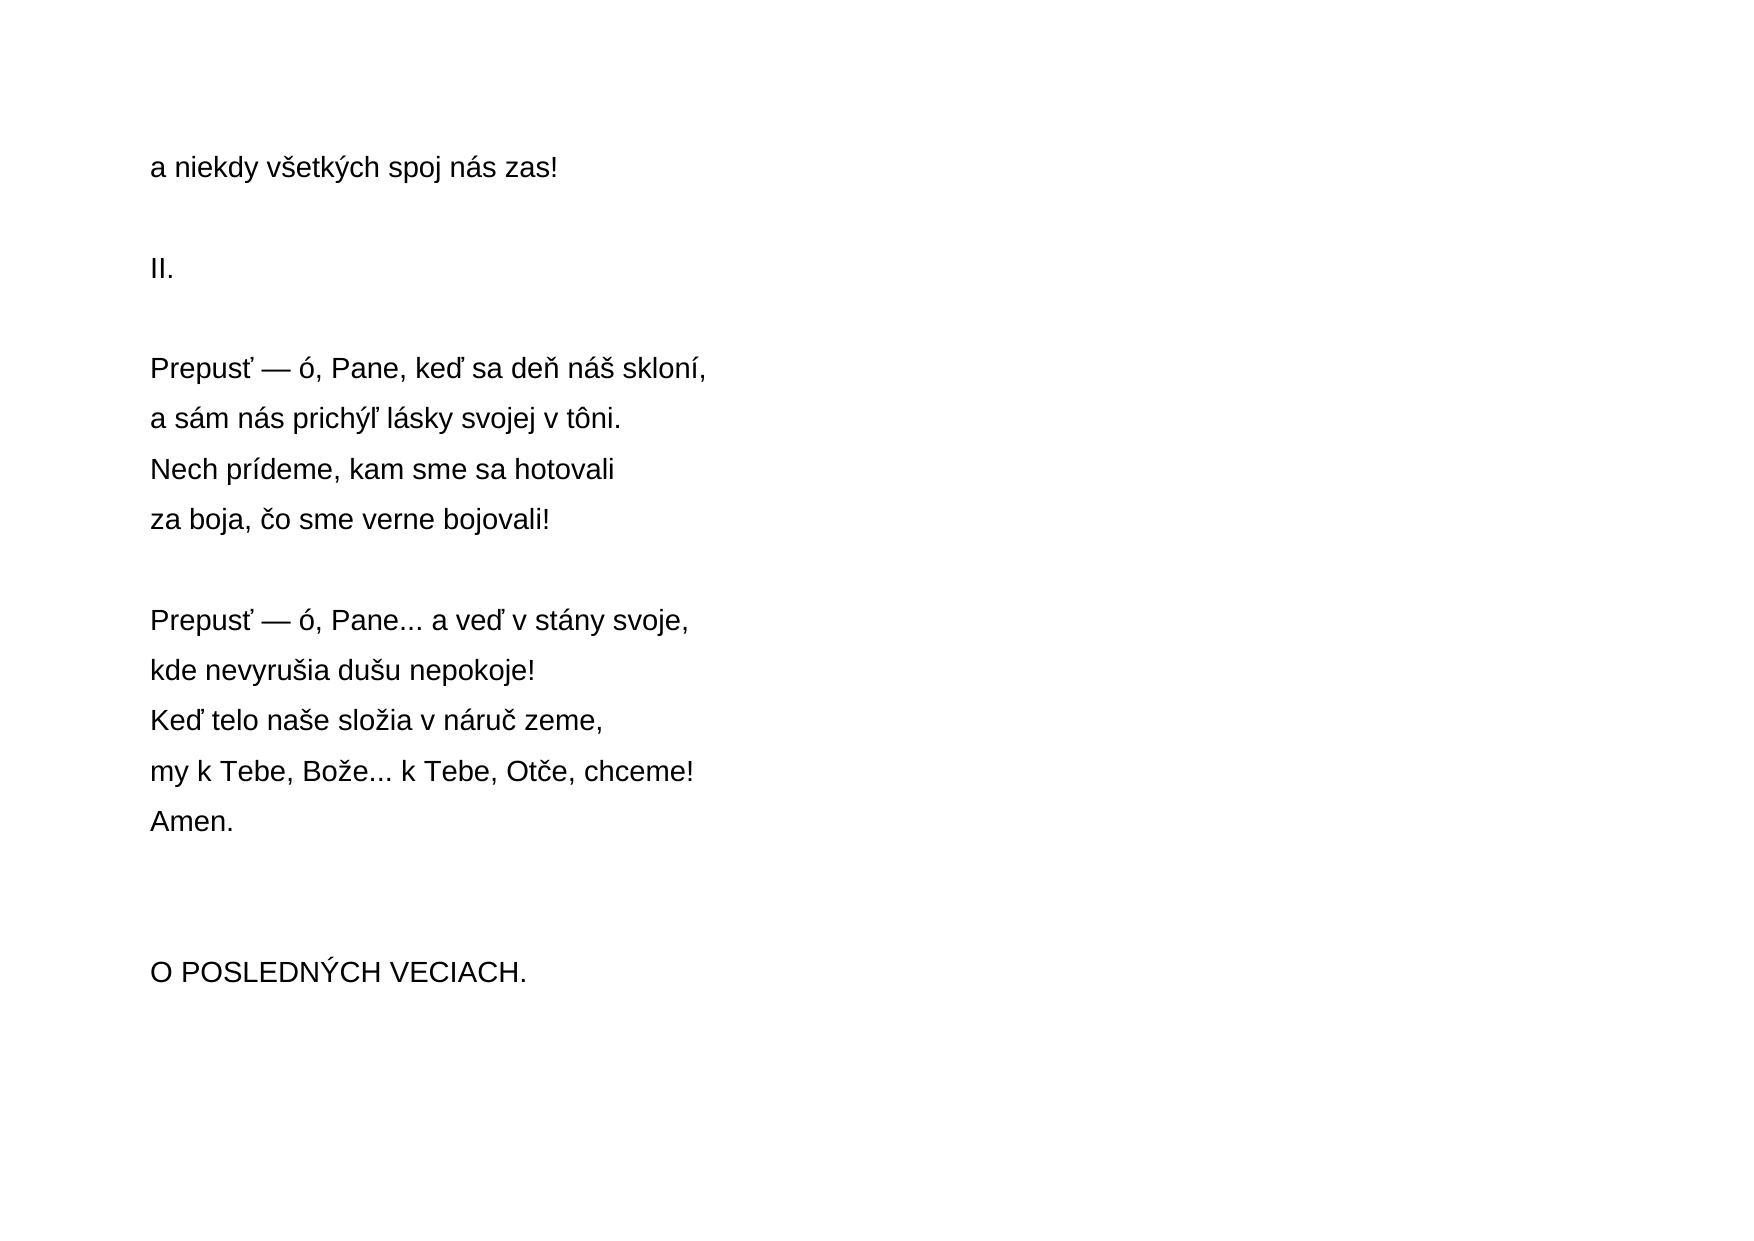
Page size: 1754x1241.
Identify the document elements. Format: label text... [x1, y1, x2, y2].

text a sám nás prichýľ lásky svojej v tôni. [150, 402, 1243, 435]
text za boja, čo sme verne bojovali! [150, 502, 1243, 536]
text my k Tebe, Bože... k Tebe, Otče, chceme! [150, 754, 1243, 787]
text Prepusť — ó, Pane, keď sa deň náš skloní, [150, 351, 1243, 385]
subtitle O POSLEDNÝCH VECIACH. [150, 955, 1243, 988]
subtitle II. [150, 251, 1243, 284]
text Amen. [150, 804, 1243, 838]
text Nech prídeme, kam sme sa hotovali [150, 452, 1243, 485]
text a niekdy všetkých spoj nás zas! [150, 150, 1243, 183]
text Keď telo naše složia v náruč zeme, [150, 703, 1243, 737]
text Prepusť — ó, Pane... a veď v stány svoje, [150, 603, 1243, 636]
text kde nevyrušia dušu nepokoje! [150, 653, 1243, 687]
